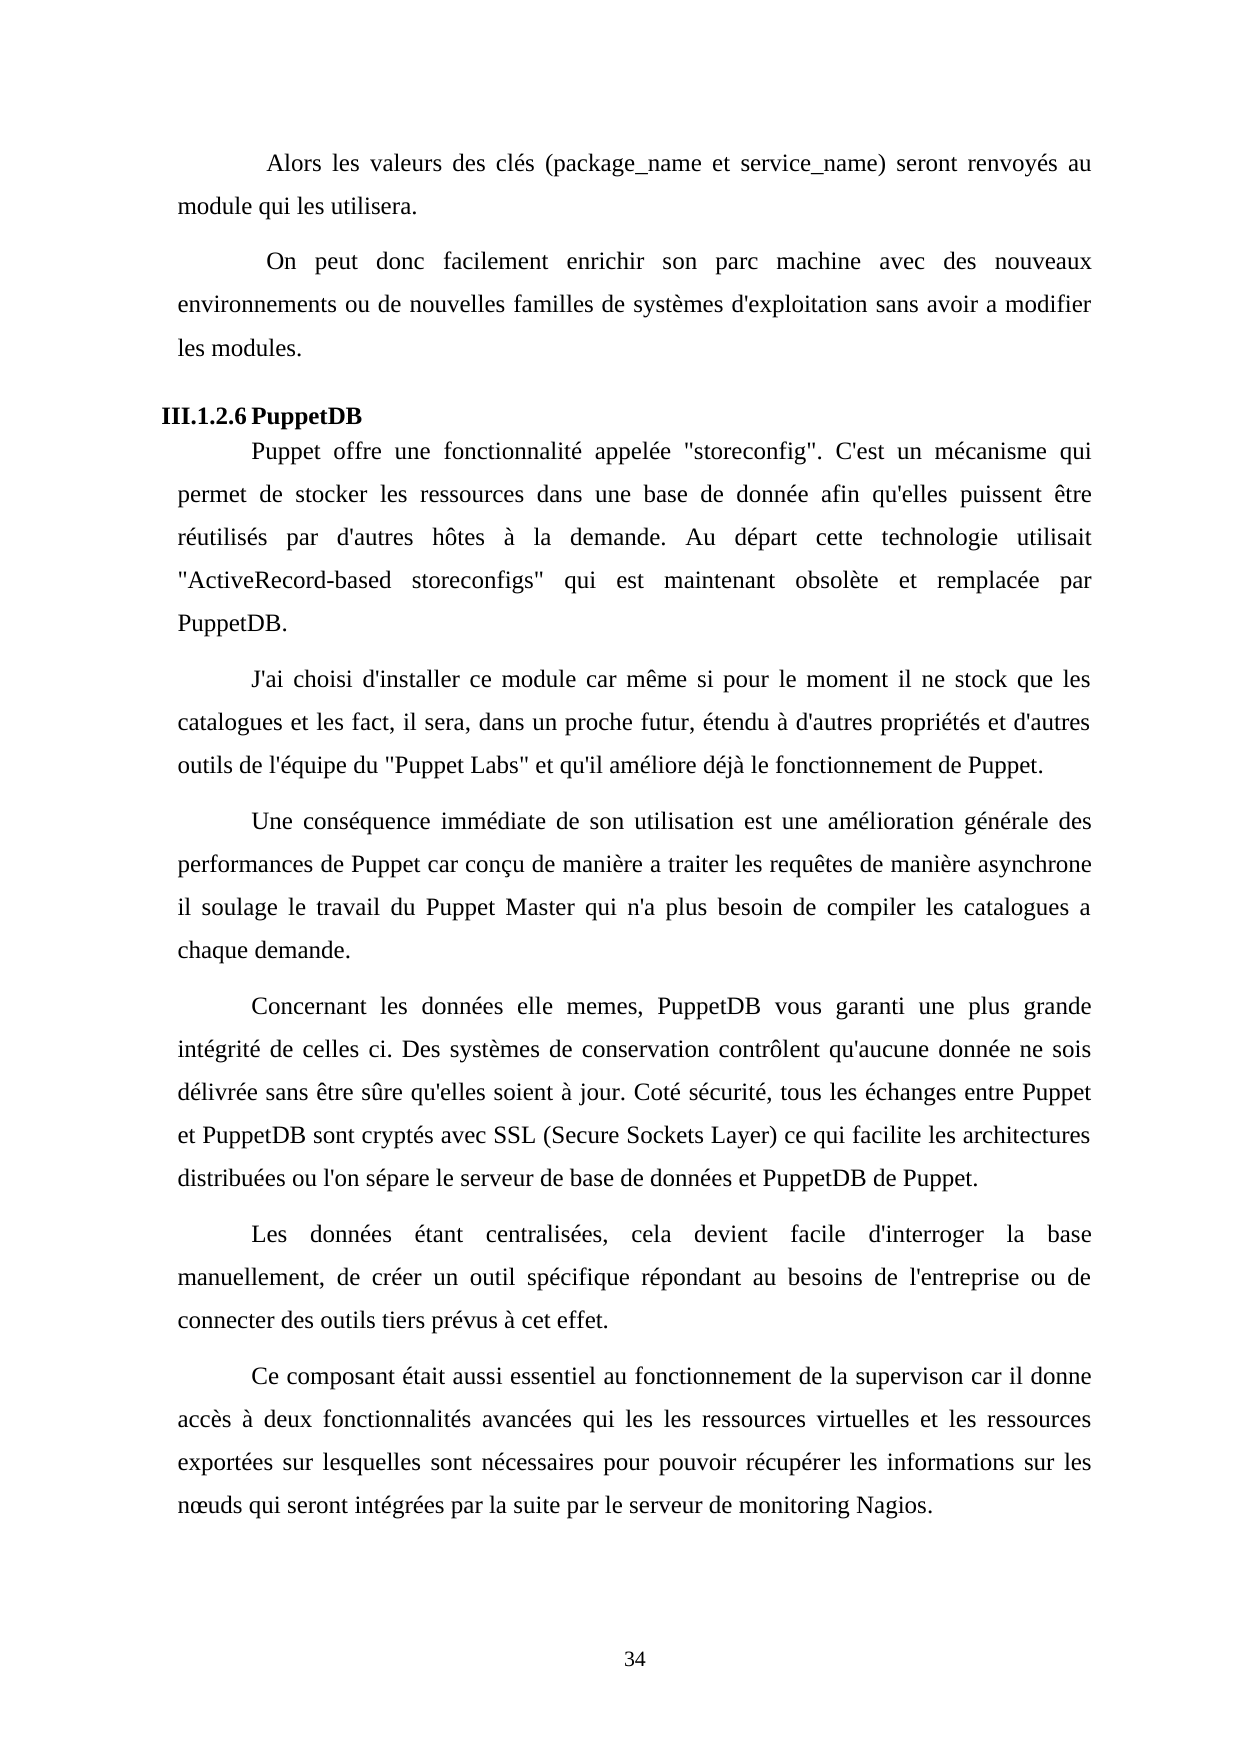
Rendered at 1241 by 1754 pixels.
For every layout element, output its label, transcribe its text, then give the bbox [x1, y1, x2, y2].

text J'ai choisi d'installer ce module car même si pour le moment il ne stock que les catalogues et les fact, il sera, dans un proche futur, étendu à d'autres propriétés et d'autres outils de l'équipe du "Puppet Labs" et qu'il améliore déjà le fonctionnement de Puppet. [177, 664, 1092, 779]
text Concernant les données elle memes, PuppetDB vous garanti une plus grande intégrité de celles ci. Des systèmes de conservation contrôlent qu'aucune donnée ne sois délivrée sans être sûre qu'elles soient à jour. Coté sécurité, tous les échanges entre Puppet et PuppetDB sont cryptés avec SSL (Secure Sockets Layer) ce qui facilite les architectures distribuées ou l'on sépare le serveur de base de données et PuppetDB de Puppet. [177, 991, 1092, 1192]
subtitle PuppetDB [161, 401, 1092, 429]
text Alors les valeurs des clés (package_name et service_name) seront renvoyés au module qui les utilisera. [177, 148, 1092, 219]
text Les données étant centralisées, cela devient facile d'interroger la base manuellement, de créer un outil spécifique répondant au besoins de l'entreprise ou de connecter des outils tiers prévus à cet effet. [177, 1219, 1092, 1334]
text On peut donc facilement enrichir son parc machine avec des nouveaux environnements ou de nouvelles familles de systèmes d'exploitation sans avoir a modifier les modules. [177, 246, 1092, 361]
text Ce composant était aussi essentiel au fonctionnement de la supervison car il donne accès à deux fonctionnalités avancées qui les les ressources virtuelles et les ressources exportées sur lesquelles sont nécessaires pour pouvoir récupérer les informations sur les nœuds qui seront intégrées par la suite par le serveur de monitoring Nagios. [177, 1361, 1092, 1519]
text Puppet offre une fonctionnalité appelée "storeconfig". C'est un mécanisme qui permet de stocker les ressources dans une base de donnée afin qu'elles puissent être réutilisés par d'autres hôtes à la demande. Au départ cette technologie utilisait "ActiveRecord-based storeconfigs" qui est maintenant obsolète et remplacée par PuppetDB. [177, 436, 1092, 637]
text Une conséquence immédiate de son utilisation est une amélioration générale des performances de Puppet car conçu de manière a traiter les requêtes de manière asynchrone il soulage le travail du Puppet Master qui n'a plus besoin de compiler les catalogues a chaque demande. [177, 806, 1092, 964]
